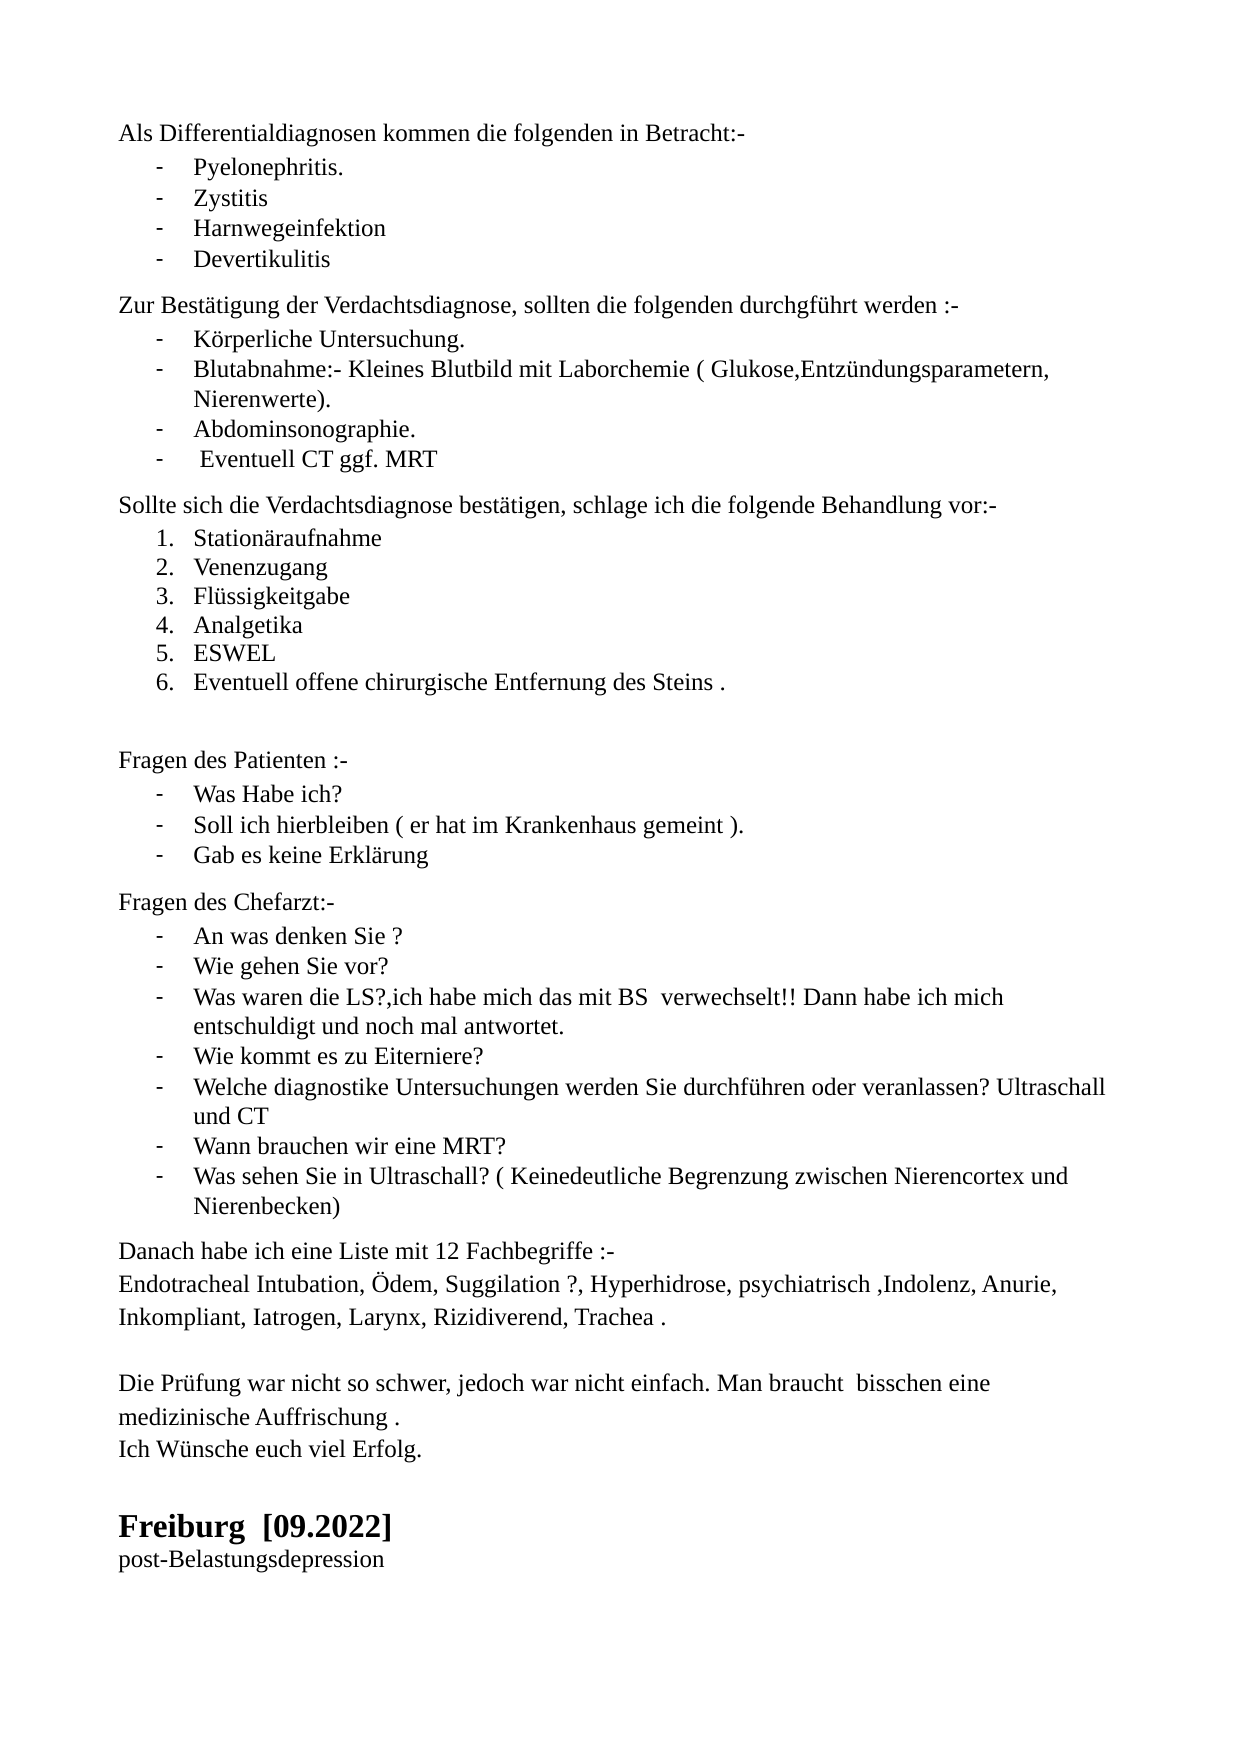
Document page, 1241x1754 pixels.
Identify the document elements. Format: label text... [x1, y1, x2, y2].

list ESWEL [156, 638, 1122, 667]
text Danach habe ich eine Liste mit 12 Fachbegriffe :- [118, 1236, 1122, 1265]
list Wie gehen Sie vor? [156, 950, 1122, 981]
list An was denken Sie ? [156, 920, 1122, 950]
list Venenzugang [156, 552, 1122, 581]
text Zur Bestätigung der Verdachtsdiagnose, sollten die folgenden durchgführt werden :- [118, 290, 1122, 319]
list Was waren die LS?,ich habe mich das mit BS verwechselt!! Dann habe ich mich entschuldigt und noch mal antwortet. [156, 981, 1122, 1040]
list Pyelonephritis. [156, 151, 1122, 182]
text Ich Wünsche euch viel Erfolg. [118, 1434, 1122, 1463]
text Freiburg [09.2022] [118, 1506, 1122, 1544]
list Wann brauchen wir eine MRT? [156, 1130, 1122, 1161]
list Flüssigkeitgabe [156, 581, 1122, 610]
list Stationäraufnahme [156, 523, 1122, 552]
list Was sehen Sie in Ultraschall? ( Keinedeutliche Begrenzung zwischen Nierencortex und Nierenbecken) [156, 1161, 1122, 1220]
list Eventuell CT ggf. MRT [156, 443, 1122, 474]
text Als Differentialdiagnosen kommen die folgenden in Betracht:- [118, 118, 1122, 147]
list Körperliche Untersuchung. [156, 323, 1122, 353]
text Fragen des Patienten :- [118, 746, 1122, 774]
text post-Belastungsdepression [118, 1544, 1122, 1573]
list Was Habe ich? [156, 779, 1122, 809]
list Analgetika [156, 610, 1122, 638]
text Fragen des Chefarzt:- [118, 887, 1122, 916]
list Harnwegeinfektion [156, 212, 1122, 243]
text Endotracheal Intubation, Ödem, Suggilation ?, Hyperhidrose, psychiatrisch ,Indolenz, Anurie, Inkompliant, Iatrogen, Larynx, Rizidiverend, Trachea . [118, 1269, 1122, 1331]
text Die Prüfung war nicht so schwer, jedoch war nicht einfach. Man braucht bisschen eine medizinische Auffrischung . [118, 1368, 1122, 1430]
list Welche diagnostike Untersuchungen werden Sie durchführen oder veranlassen? Ultraschall und CT [156, 1071, 1122, 1130]
list Eventuell offene chirurgische Entfernung des Steins . [156, 667, 1122, 696]
list Devertikulitis [156, 243, 1122, 273]
list Wie kommt es zu Eiterniere? [156, 1040, 1122, 1071]
list Blutabnahme:- Kleines Blutbild mit Laborchemie ( Glukose,Entzündungsparametern, Nierenwerte). [156, 353, 1122, 413]
list Gab es keine Erklärung [156, 840, 1122, 870]
text Sollte sich die Verdachtsdiagnose bestätigen, schlage ich die folgende Behandlung vor:- [118, 490, 1122, 519]
list Abdominsonographie. [156, 413, 1122, 443]
list Zystitis [156, 182, 1122, 212]
list Soll ich hierbleiben ( er hat im Krankenhaus gemeint ). [156, 809, 1122, 840]
